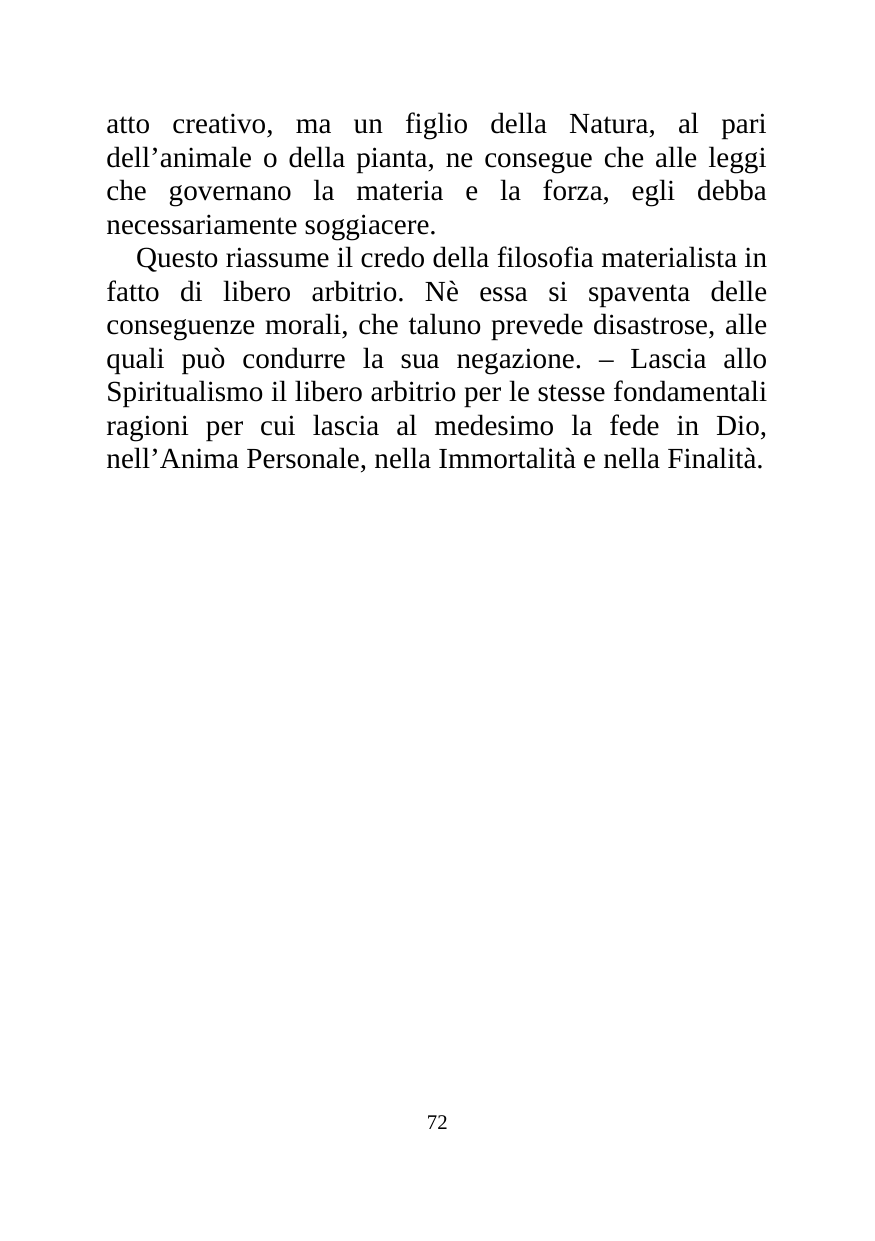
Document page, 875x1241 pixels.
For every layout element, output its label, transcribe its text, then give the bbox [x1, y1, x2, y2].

text atto creativo, ma un figlio della Natura, al pari dell’animale o della pianta, ne consegue che alle leggi che governano la materia e la forza, egli debba necessariamente soggiacere. [106, 106, 768, 240]
text Questo riassume il credo della filosofia materialista in fatto di libero arbitrio. Nè essa si spaventa delle conseguenze morali, che taluno prevede disastrose, alle quali può condurre la sua negazione. – Lascia allo Spiritualismo il libero arbitrio per le stesse fondamentali ragioni per cui lascia al medesimo la fede in Dio, nell’Anima Personale, nella Immortalità e nella Finalità. [106, 240, 768, 475]
